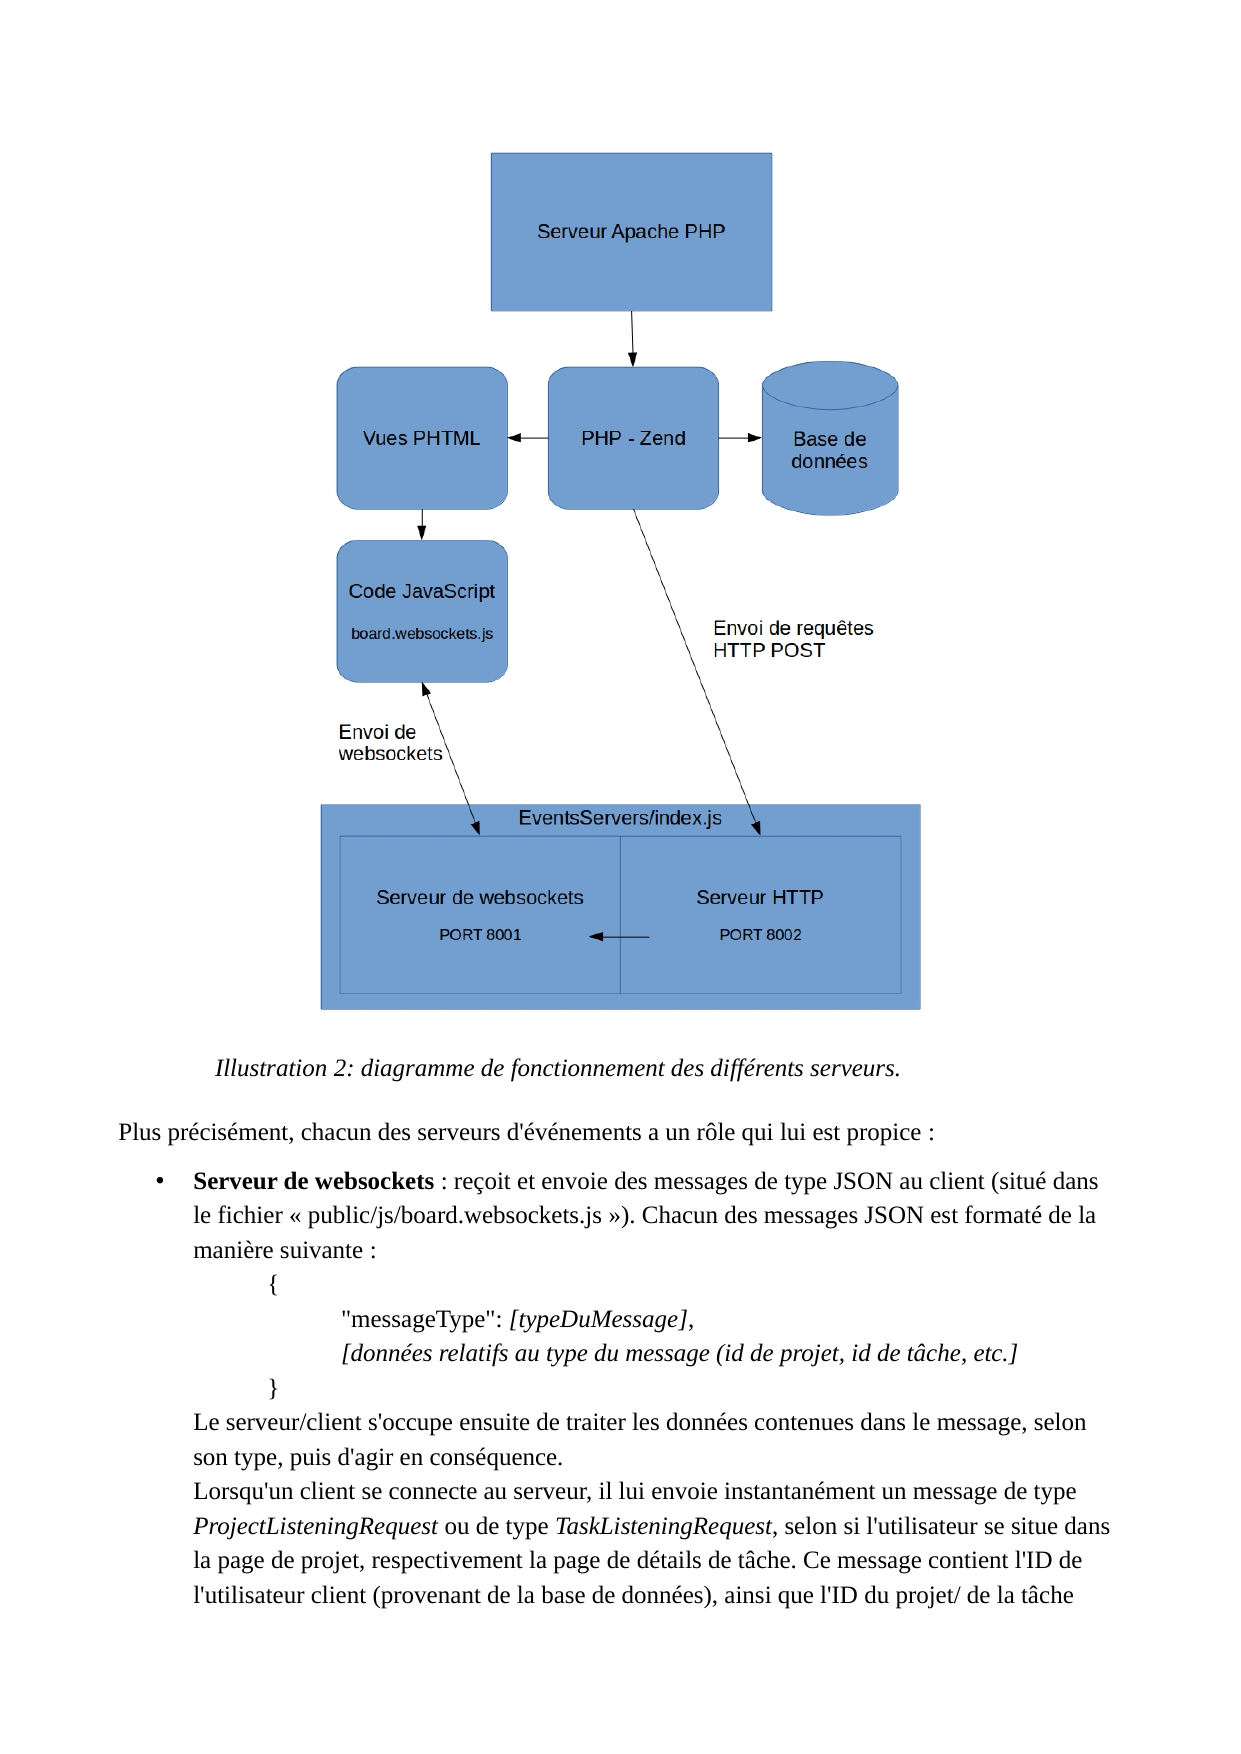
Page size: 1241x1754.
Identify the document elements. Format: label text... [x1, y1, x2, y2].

picture [289, 118, 951, 1053]
text Plus précisément, chacun des serveurs d'événements a un rôle qui lui est propice : [118, 1117, 1122, 1146]
list Serveur de websockets : reçoit et envoie des messages de type JSON au client (situé dans le fichier « public/js/board.websockets.js »). Chacun des messages JSON est formaté de la manière suivante : { "messageType": [typeDuMessage], [données relatifs au type du message (id de projet, id de tâche, etc.] } Le serveur/client s'occupe ensuite de traiter les données contenues dans le message, selon son type, puis d'agir en conséquence. Lorsqu'un client se connecte au serveur, il lui envoie instantanément un message de type ProjectListeningRequest ou de type TaskListeningRequest, selon si l'utilisateur se situe dans la page de projet, respectivement la page de détails de tâche. Ce message contient l'ID de l'utilisateur client (provenant de la base de données), ainsi que l'ID du projet/ de la tâche [156, 1166, 1122, 1608]
text Illustration 2: diagramme de fonctionnement des différents serveurs. [215, 1053, 1025, 1082]
